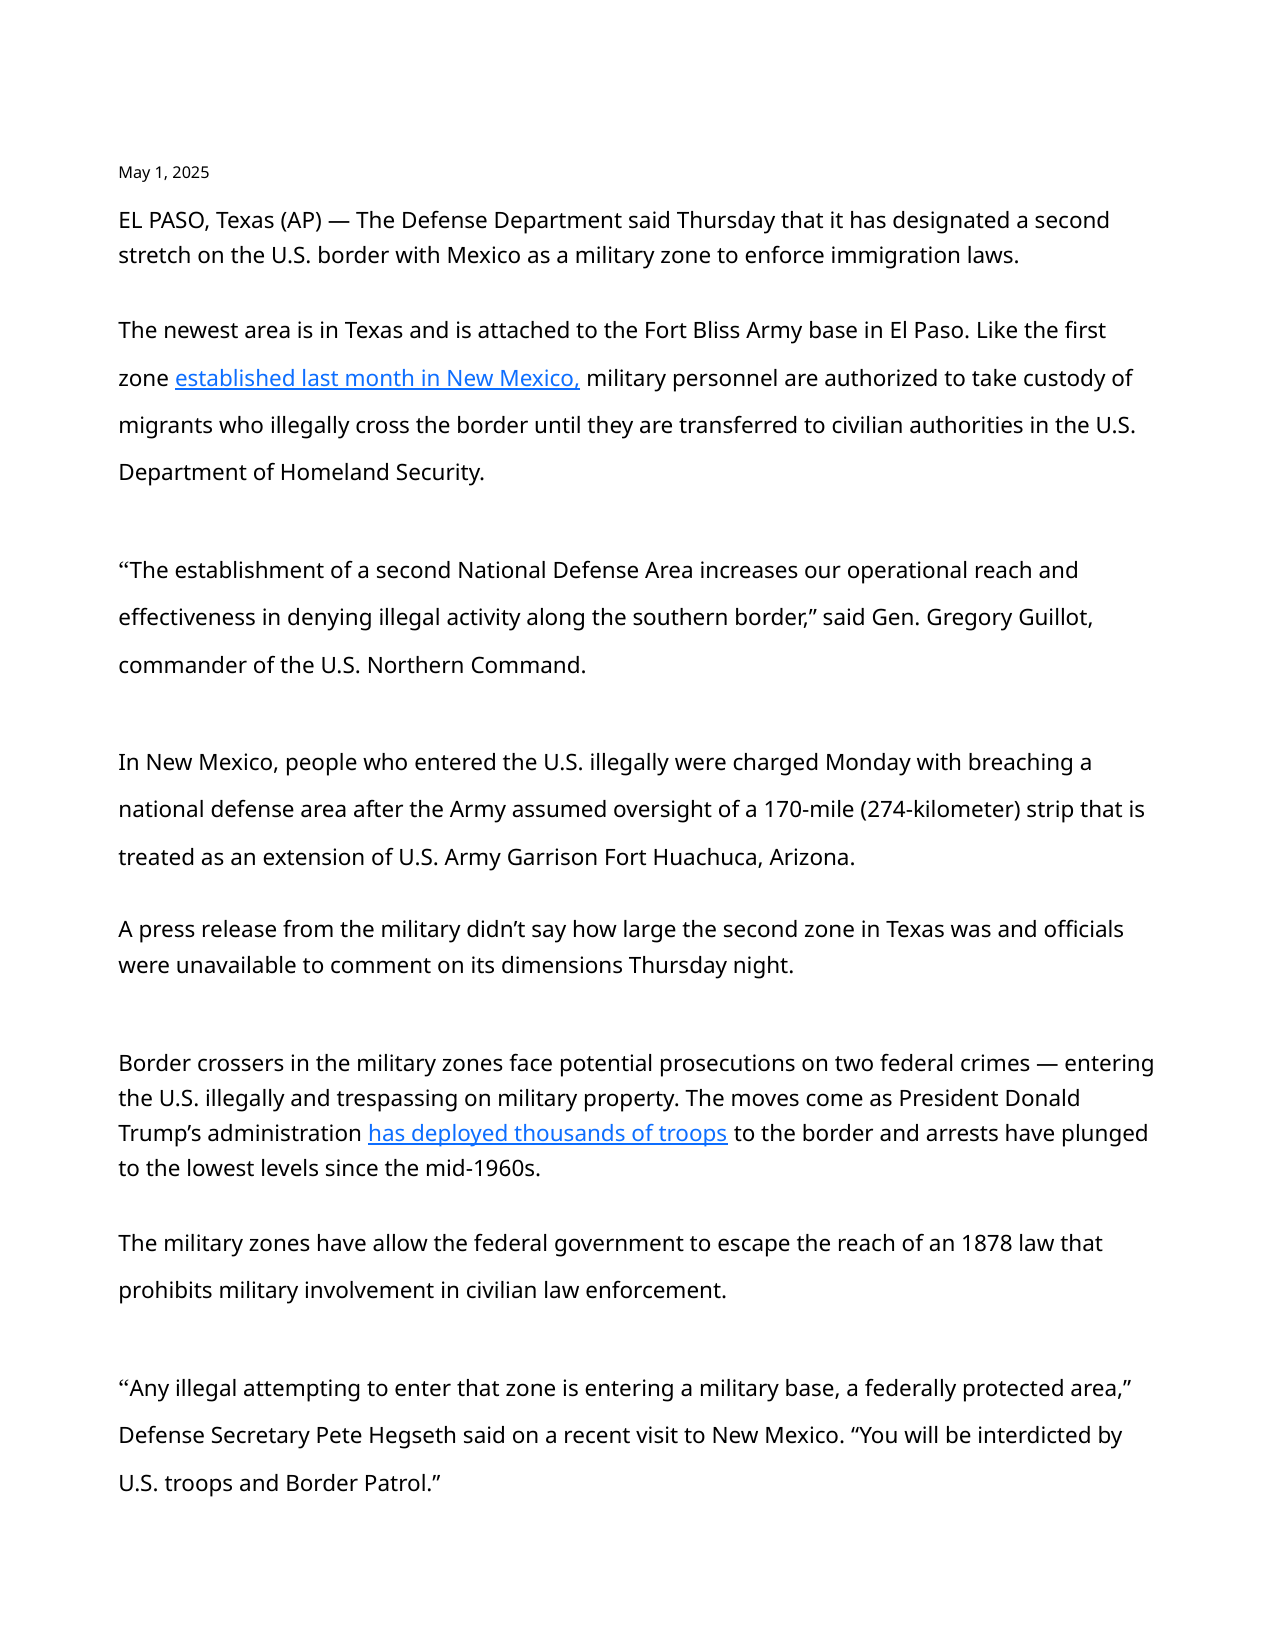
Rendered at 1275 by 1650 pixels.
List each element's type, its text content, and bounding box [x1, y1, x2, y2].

text “Any illegal attempting to enter that zone is entering a military base, a federally protected area,” Defense Secretary Pete Hegseth said on a recent visit to New Mexico. “You will be interdicted by U.S. troops and Border Patrol.” [118, 1372, 1157, 1498]
text The military zones have allow the federal government to escape the reach of an 1878 law that prohibits military involvement in civilian law enforcement. [118, 1227, 1157, 1305]
text Border crossers in the military zones face potential prosecutions on two federal crimes — entering the U.S. illegally and trespassing on military property. The moves come as President Donald Trump’s administration has deployed thousands of troops to the border and arrests have plunged to the lowest levels since the mid-1960s. [118, 1047, 1157, 1183]
text “The establishment of a second National Defense Area increases our operational reach and effectiveness in denying illegal activity along the southern border,” said Gen. Gregory Guillot, commander of the U.S. Northern Command. [118, 554, 1157, 679]
text A press release from the military didn’t say how large the second zone in Texas was and officials were unavailable to comment on its dimensions Thursday night. [118, 913, 1157, 980]
text The newest area is in Texas and is attached to the Fort Bliss Army base in El Paso. Like the first zone established last month in New Mexico, military personnel are authorized to take custody of migrants who illegally cross the border until they are transferred to civilian authorities in the U.S. Department of Homeland Security. [118, 314, 1157, 487]
text In New Mexico, people who entered the U.S. illegally were charged Monday with breaching a national defense area after the Army assumed oversight of a 170-mile (274-kilometer) strip that is treated as an extension of U.S. Army Garrison Fort Huachuca, Arizona. [118, 746, 1157, 872]
text EL PASO, Texas (AP) — The Defense Department said Thursday that it has designated a second stretch on the U.S. border with Mexico as a military zone to enforce immigration laws. [118, 204, 1157, 270]
text May 1, 2025 [118, 118, 1157, 185]
